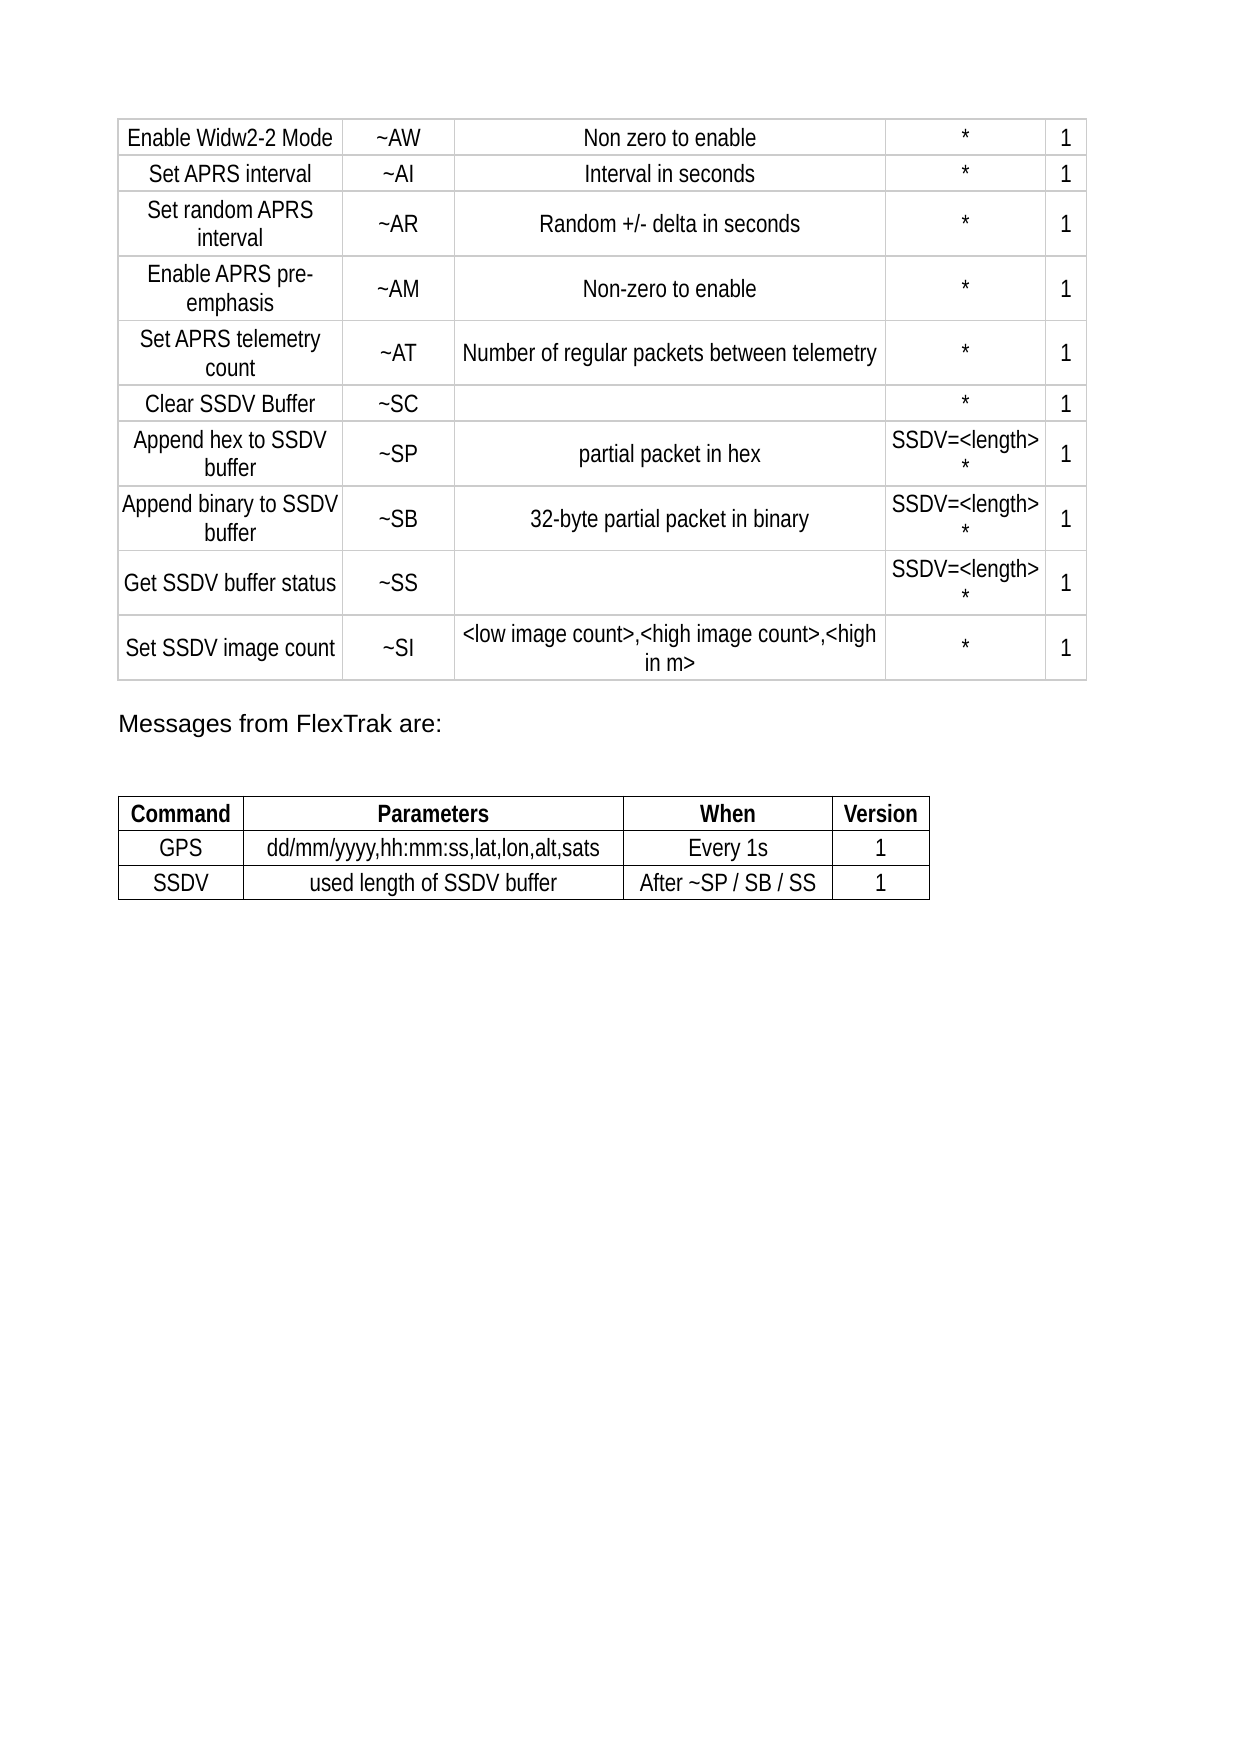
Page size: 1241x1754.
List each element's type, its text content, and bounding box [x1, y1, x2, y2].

table_cell Append hex to SSDV buffer [119, 422, 342, 485]
table_cell ~SS [343, 551, 454, 614]
table_cell [455, 386, 885, 420]
table_cell ~AW [343, 120, 454, 154]
table_cell partial packet in hex [455, 422, 885, 485]
table_cell ~AM [343, 257, 454, 319]
table_header Command [119, 797, 243, 830]
table_cell * [886, 156, 1045, 190]
table_header When [624, 797, 832, 830]
table_cell Non-zero to enable [455, 257, 885, 319]
table_cell 1 [833, 866, 929, 899]
table_cell * [886, 192, 1045, 255]
table_cell 1 [1046, 386, 1086, 420]
table_cell 1 [1046, 192, 1086, 255]
table_cell Get SSDV buffer status [119, 551, 342, 614]
table_cell * [886, 120, 1045, 154]
table_cell 1 [1046, 156, 1086, 190]
table_cell Set APRS telemetry count [119, 321, 342, 384]
table_cell After ~SP / SB / SS [624, 866, 832, 899]
table_cell ~AI [343, 156, 454, 190]
table_cell Enable APRS pre-emphasis [119, 257, 342, 319]
table_cell Non zero to enable [455, 120, 885, 154]
table_cell SSDV [119, 866, 243, 899]
table_cell Append binary to SSDV buffer [119, 487, 342, 550]
table_header Version [833, 797, 929, 830]
table_cell 1 [1046, 422, 1086, 485]
table_cell 32-byte partial packet in binary [455, 487, 885, 550]
table_cell ~SP [343, 422, 454, 485]
table_cell Enable Widw2-2 Mode [119, 120, 342, 154]
table_cell 1 [1046, 551, 1086, 614]
table_cell 1 [1046, 257, 1086, 319]
table_cell SSDV=<length> * [886, 422, 1045, 485]
table_cell * [886, 321, 1045, 384]
table_header Parameters [244, 797, 623, 830]
table_cell 1 [1046, 487, 1086, 550]
table_cell Set SSDV image count [119, 616, 342, 679]
table_cell used length of SSDV buffer [244, 866, 623, 899]
table_cell SSDV=<length> * [886, 551, 1045, 614]
table_cell SSDV=<length> * [886, 487, 1045, 550]
table_cell dd/mm/yyyy,hh:mm:ss,lat,lon,alt,sats [244, 831, 623, 865]
table_cell 1 [1046, 321, 1086, 384]
table_cell Clear SSDV Buffer [119, 386, 342, 420]
table_cell Random +/- delta in seconds [455, 192, 885, 255]
table_cell GPS [119, 831, 243, 865]
table_cell ~AR [343, 192, 454, 255]
table_cell ~SI [343, 616, 454, 679]
table_cell ~SC [343, 386, 454, 420]
table_cell 1 [1046, 616, 1086, 679]
table_cell Set random APRS interval [119, 192, 342, 255]
table_cell Interval in seconds [455, 156, 885, 190]
table_cell Every 1s [624, 831, 832, 865]
table_cell <low image count>,<high image count>,<high in m> [455, 616, 885, 679]
table_cell 1 [833, 831, 929, 865]
text Messages from FlexTrak are: [118, 709, 1122, 738]
table_cell * [886, 386, 1045, 420]
table_cell Set APRS interval [119, 156, 342, 190]
table_cell * [886, 257, 1045, 319]
table_cell ~SB [343, 487, 454, 550]
table_cell * [886, 616, 1045, 679]
table_cell Number of regular packets between telemetry [455, 321, 885, 384]
table_cell 1 [1046, 120, 1086, 154]
table_cell ~AT [343, 321, 454, 384]
table_cell [455, 551, 885, 614]
